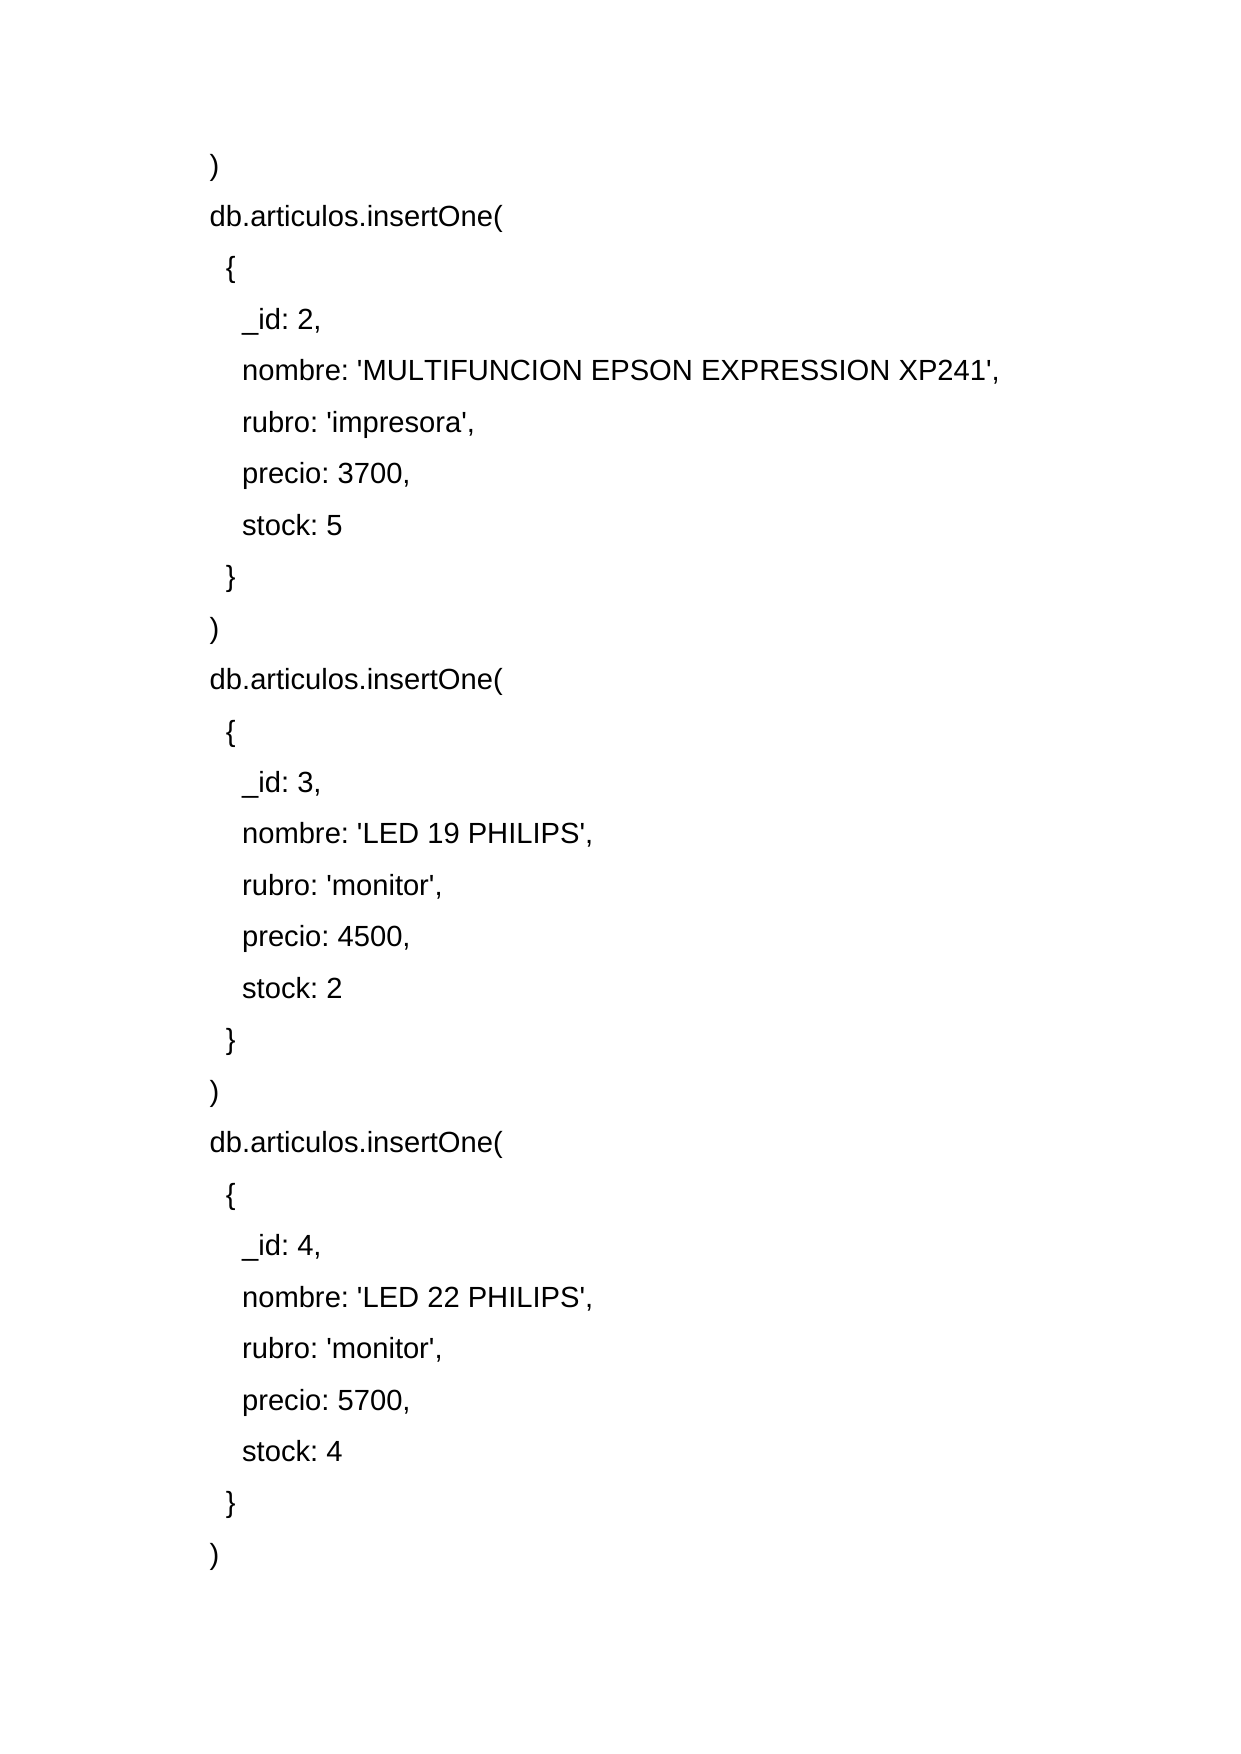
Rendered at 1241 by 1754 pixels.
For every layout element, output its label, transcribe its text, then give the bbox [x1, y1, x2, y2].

text nombre: 'LED 22 PHILIPS', [177, 1280, 1063, 1313]
text ) [177, 1074, 1063, 1107]
text _id: 3, [177, 765, 1063, 799]
text ) [177, 611, 1063, 644]
text rubro: 'monitor', [177, 1331, 1063, 1365]
text nombre: 'LED 19 PHILIPS', [177, 817, 1063, 850]
text stock: 4 [177, 1434, 1063, 1468]
text ) [177, 1537, 1063, 1571]
text { [177, 251, 1063, 284]
text ) [177, 148, 1063, 181]
text precio: 3700, [177, 456, 1063, 490]
text stock: 2 [177, 971, 1063, 1004]
text db.articulos.insertOne( [177, 199, 1063, 233]
text db.articulos.insertOne( [177, 1125, 1063, 1159]
text { [177, 714, 1063, 747]
text } [177, 1486, 1063, 1519]
text } [177, 559, 1063, 593]
text { [177, 1177, 1063, 1210]
text precio: 4500, [177, 919, 1063, 953]
text rubro: 'impresora', [177, 405, 1063, 438]
text db.articulos.insertOne( [177, 662, 1063, 696]
text rubro: 'monitor', [177, 868, 1063, 902]
text precio: 5700, [177, 1383, 1063, 1416]
text _id: 2, [177, 302, 1063, 336]
text } [177, 1022, 1063, 1056]
text nombre: 'MULTIFUNCION EPSON EXPRESSION XP241', [177, 353, 1063, 387]
text _id: 4, [177, 1228, 1063, 1262]
text stock: 5 [177, 508, 1063, 541]
